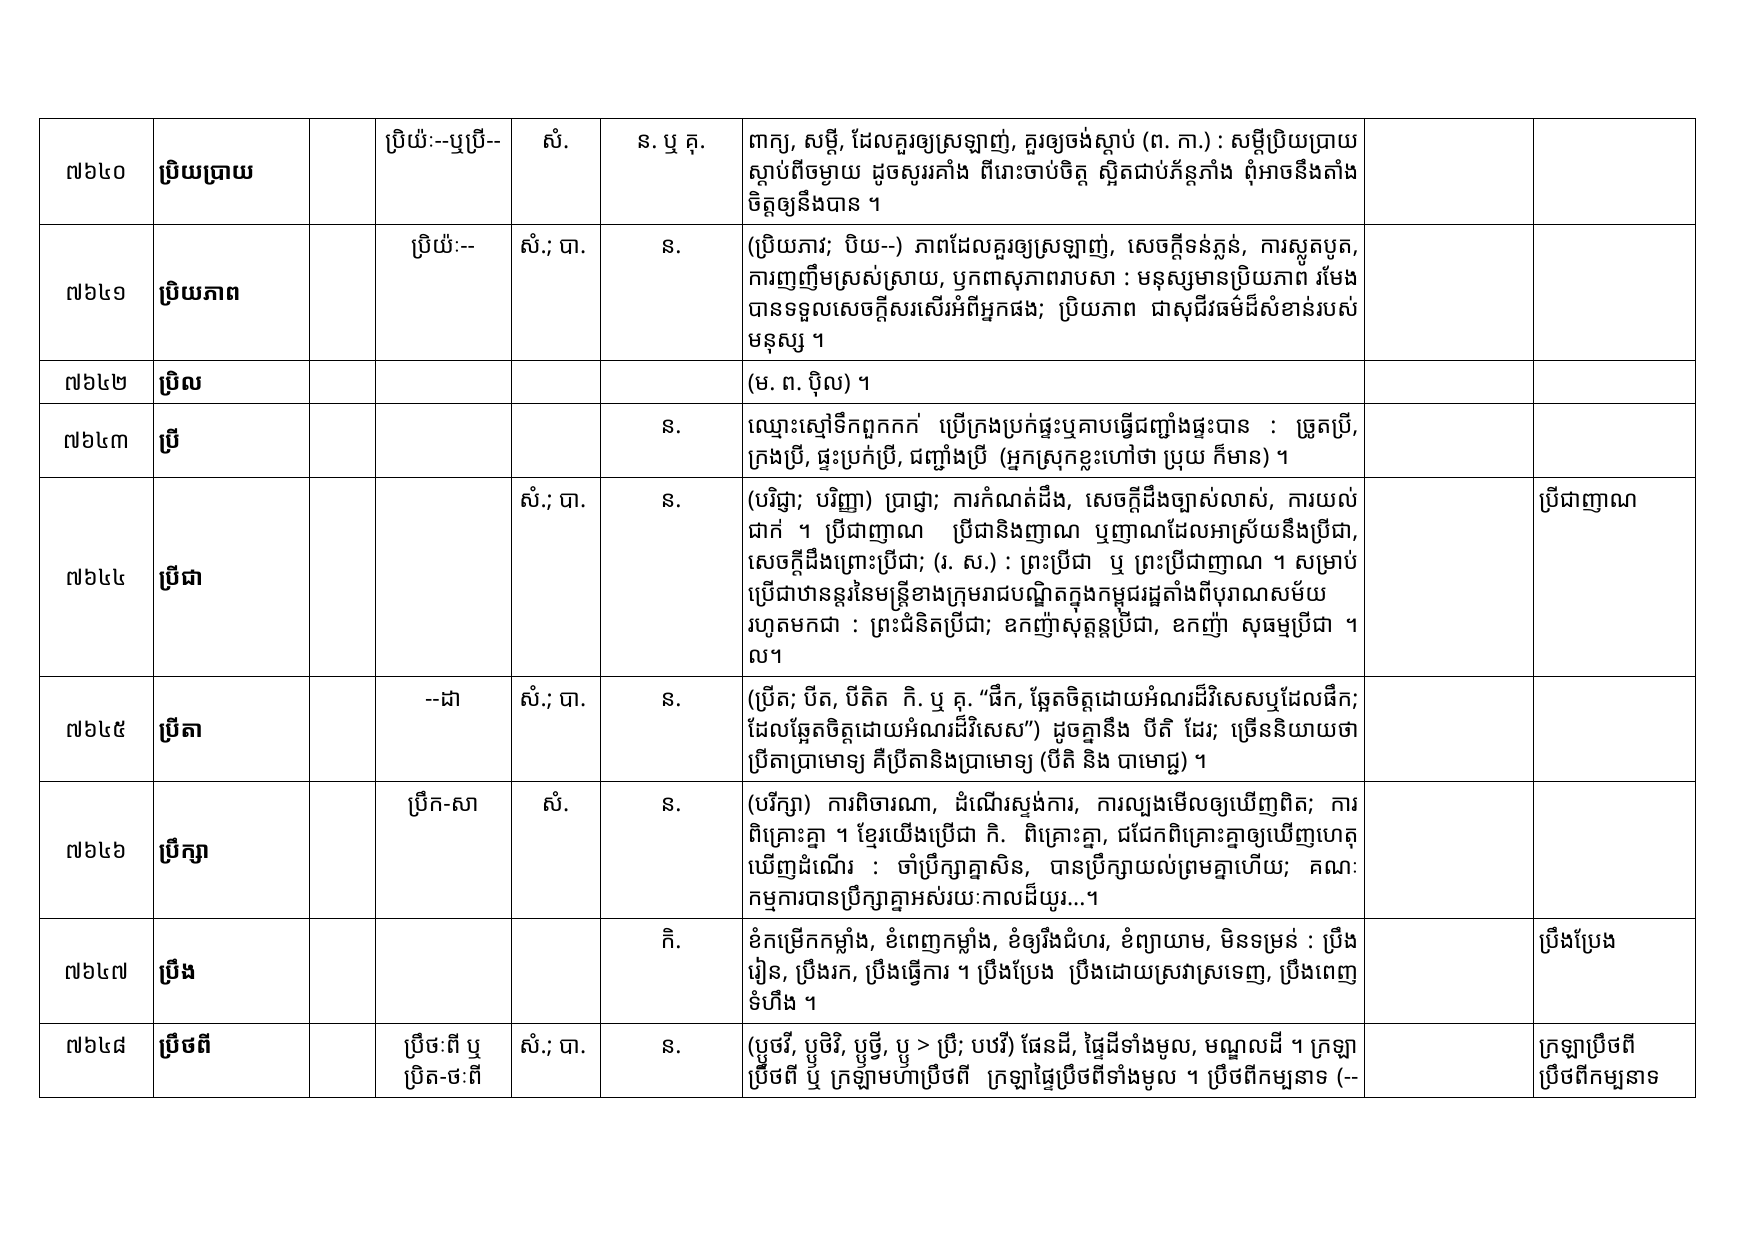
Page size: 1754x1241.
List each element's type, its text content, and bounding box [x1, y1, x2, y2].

table_cell ប្រីជា​ញាណ [1534, 478, 1695, 676]
table_cell [310, 361, 375, 403]
table_cell [1534, 677, 1695, 781]
table_cell ប្រឹង [154, 919, 309, 1023]
table_cell [1365, 361, 1533, 403]
table_cell (ប្រីត; បីត, បីតិត កិ. ឬ គុ. “ផឹក, ឆ្អែត​ចិត្ត​ដោយ​អំណរ​ដ៏​វិសេស​ឬ​ដែល​ផឹក; ដែល​ឆ្អែត​ចិត្ត​ដោយ​អំណរ​ដ៏​វិសេស”) ដូច​គ្នា​នឹង បីតិ ដែរ; ច្រើន​និយាយ​ថា ប្រីតា​ប្រាមោទ្យ គឺ​ប្រីតា​និង​ប្រាមោទ្យ (បីតិ និង បាមោជ្ជ) ។ [743, 677, 1364, 781]
table_cell [512, 361, 600, 403]
table_cell [1534, 404, 1695, 477]
table_cell ប្រី [154, 404, 309, 477]
table_cell [1534, 119, 1695, 223]
table_cell [1365, 225, 1533, 360]
table_cell ប្រឹក-សា [376, 782, 511, 918]
table_cell [1365, 404, 1533, 477]
table_cell [310, 782, 375, 918]
table_cell [601, 361, 742, 403]
table_cell [376, 404, 511, 477]
table_cell [310, 478, 375, 676]
table_cell ប្រឹថពី [154, 1024, 309, 1097]
table_cell [310, 919, 375, 1023]
table_cell [310, 119, 375, 223]
table_cell [376, 361, 511, 403]
table_cell (បរីក្សា) ការ​ពិចារណា, ដំណើរ​ស្ទង់​ការ, ការ​ល្បង​មើល​ឲ្យ​ឃើញ​ពិត; ការ​ពិគ្រោះ​គ្នា ។ ខ្មែរ​យើង​ប្រើ​ជា កិ. ពិគ្រោះ​គ្នា, ជជែក​ពិគ្រោះ​គ្នា​ឲ្យ​ឃើញ​ហេតុ​ឃើញ​ដំណើរ : ចាំ​ប្រឹក្សា​គ្នា​សិន, បាន​ប្រឹក្សា​យល់​ព្រម​គ្នា​ហើយ; គណៈ​កម្មការ​បាន​ប្រឹក្សា​គ្នា​អស់​រយៈ​កាល​ដ៏​យូរ...។ [743, 782, 1364, 918]
table_cell ប្រឹថៈពី ឬ ប្រិត-ថៈពី [376, 1024, 511, 1097]
table_cell ន. [601, 404, 742, 477]
table_cell [376, 919, 511, 1023]
table_cell ប្រិល [154, 361, 309, 403]
table_cell ប្រីតា [154, 677, 309, 781]
table_cell ពាក្យ, សម្ដី, ដែល​គួរ​ឲ្យ​ស្រឡាញ់, គួរ​ឲ្យ​ចង់​ស្ដាប់ (ព. កា.) : សម្ដី​ប្រិយប្រាយ ស្ដាប់​ពី​ចម្ងាយ ដូច​សូរ​រគាំង ពីរោះ​ចាប់​ចិត្ត ស្អិត​ជាប់​ភ័ន្ត​ភាំង ពុំ​អាច​នឹង​តាំង ចិត្ត​ឲ្យ​នឹង​បាន ។ [743, 119, 1364, 223]
table_cell ន. [601, 1024, 742, 1097]
table_cell [310, 1024, 375, 1097]
table_cell សំ.; បា. [512, 1024, 600, 1097]
table_cell ខំ​កម្រើក​កម្លាំង, ខំ​ពេញ​កម្លាំង, ខំ​ឲ្យ​រឹង​ជំហរ, ខំ​ព្យាយាម, មិន​ទម្រន់ : ប្រឹង​រៀន, ប្រឹង​រក, ប្រឹង​ធ្វើ​ការ ។ ប្រឹង​ប្រែង ប្រឹង​ដោយ​ស្រវា​ស្រទេញ, ប្រឹង​ពេញ​ទំហឹង ។ [743, 919, 1364, 1023]
table_cell ក្រឡា​ប្រឹថពី ប្រឹថពី​កម្បនាទ [1534, 1024, 1695, 1097]
table_cell [310, 225, 375, 360]
table_cell (ប្រិយភាវ; បិយ--) ភាព​ដែល​គួរ​ឲ្យ​ស្រឡាញ់, សេចក្ដី​ទន់ភ្លន់, ការ​ស្លូតបូត, ការ​ញញឹម​ស្រស់ស្រាយ, ឫកពា​សុភាព​រាបសា : មនុស្ស​មាន​ប្រិយភាព រមែង​បាន​ទទួល​សេចក្ដី​សរសើរ​អំពី​អ្នក​ផង; ប្រិយភាព ជា​សុជីវ​ធម៌​ដ៏​សំខាន់​របស់​មនុស្ស ។ [743, 225, 1364, 360]
table_cell ន. [601, 478, 742, 676]
table_cell សំ. [512, 782, 600, 918]
table_cell ន. [601, 677, 742, 781]
table_cell សំ.; បា. [512, 677, 600, 781]
table_cell [310, 404, 375, 477]
table_cell [1365, 478, 1533, 676]
table_cell ៧៦៤៤ [40, 478, 153, 676]
table_cell [1365, 782, 1533, 918]
table_cell [512, 404, 600, 477]
table_cell [1365, 119, 1533, 223]
table_cell ន. [601, 225, 742, 360]
table_cell ប្រិយ៉ៈ-- [376, 225, 511, 360]
table_cell [1534, 782, 1695, 918]
table_cell ន. ឬ គុ. [601, 119, 742, 223]
table_cell (ប្ឫថវី​, ប្ឫថិវិ, ប្ឫថ្វី, ប្ឫ > ប្រឹ; បឋវី) ផែន​ដី, ផ្ទៃ​ដី​ទាំងមូល, មណ្ឌល​ដី ។ ក្រឡា​ប្រឹថពី ឬ ក្រឡា​មហា​ប្រឹថពី ក្រឡា​ផ្ទៃ​ប្រឹថពី​ទាំង​មូល ។ ប្រឹថពី​កម្បនាទ (-- [743, 1024, 1364, 1097]
table_cell (ម. ព. ប៉ិល) ។ [743, 361, 1364, 403]
table_cell ៧៦៤៥ [40, 677, 153, 781]
table_cell [1365, 677, 1533, 781]
table_cell ៧៦៤១ [40, 225, 153, 360]
table_cell សំ.; បា. [512, 225, 600, 360]
table_cell [1534, 225, 1695, 360]
table_cell [310, 677, 375, 781]
table_cell ៧៦៤៣ [40, 404, 153, 477]
table_cell សំ.; បា. [512, 478, 600, 676]
table_cell ៧៦៤៧ [40, 919, 153, 1023]
table_cell កិ. [601, 919, 742, 1023]
table_cell ប្រិយប្រាយ [154, 119, 309, 223]
table_cell --ដា [376, 677, 511, 781]
table_cell [1365, 919, 1533, 1023]
table_cell សំ. [512, 119, 600, 223]
table_cell [512, 919, 600, 1023]
table_cell [1365, 1024, 1533, 1097]
table_cell ៧៦៤៦ [40, 782, 153, 918]
table_cell [376, 478, 511, 676]
table_cell [1534, 361, 1695, 403]
table_cell ៧៦៤២ [40, 361, 153, 403]
table_cell ៧៦៤៨ [40, 1024, 153, 1097]
table_cell ន. [601, 782, 742, 918]
table_cell (បរិជ្ញា; បរិញ្ញា) ប្រាជ្ញា; ការ​កំណត់​ដឹង, សេចក្ដី​ដឹង​ច្បាស់លាស់, ការ​យល់​ជាក់ ។ ប្រីជា​ញាណ ប្រីជា​និង​ញាណ ឬ​ញាណ​ដែល​អាស្រ័យ​នឹង​ប្រីជា, សេចក្ដី​ដឹង​ព្រោះ​ប្រីជា; (រ. ស.) : ព្រះ​ប្រីជា ឬ ព្រះ​ប្រីជា​ញាណ ។ សម្រាប់​ប្រើ​ជា​ឋានន្តរ​នៃ​មន្ត្រី​ខាង​ក្រុម​រាជ​បណ្ឌិត​ក្នុង​កម្ពុជ​រដ្ឋ​តាំង​ពី​បុរាណ​សម័យ​រហូត​មក​ជា : ព្រះ​ជំនិត​ប្រីជា; ឧកញ៉ា​សុត្តន្ត​ប្រីជា, ឧកញ៉ា សុធម្ម​ប្រីជា ។ល។ [743, 478, 1364, 676]
table_cell ប្រិយ៉ៈ--ឬ​ប្រី-- [376, 119, 511, 223]
table_cell ប្រឹក្សា [154, 782, 309, 918]
table_cell ប្រីជា [154, 478, 309, 676]
table_cell ប្រិយភាព [154, 225, 309, 360]
table_cell ប្រឹង​ប្រែង [1534, 919, 1695, 1023]
table_cell ឈ្មោះ​ស្មៅ​ទឹក​ពួក​កក់ ប្រើ​ក្រង​ប្រក់​ផ្ទះ​ឬ​គាប​ធ្វើ​ជញ្ជាំង​ផ្ទះ​បាន : ច្រូត​ប្រី, ក្រង​ប្រី, ផ្ទះ​ប្រក់​ប្រី, ជញ្ជាំង​ប្រី (អ្នក​ស្រុក​ខ្លះ​ហៅ​ថា ប្រុយ ក៏​មាន) ។ [743, 404, 1364, 477]
table_cell ៧៦៤០ [40, 119, 153, 223]
